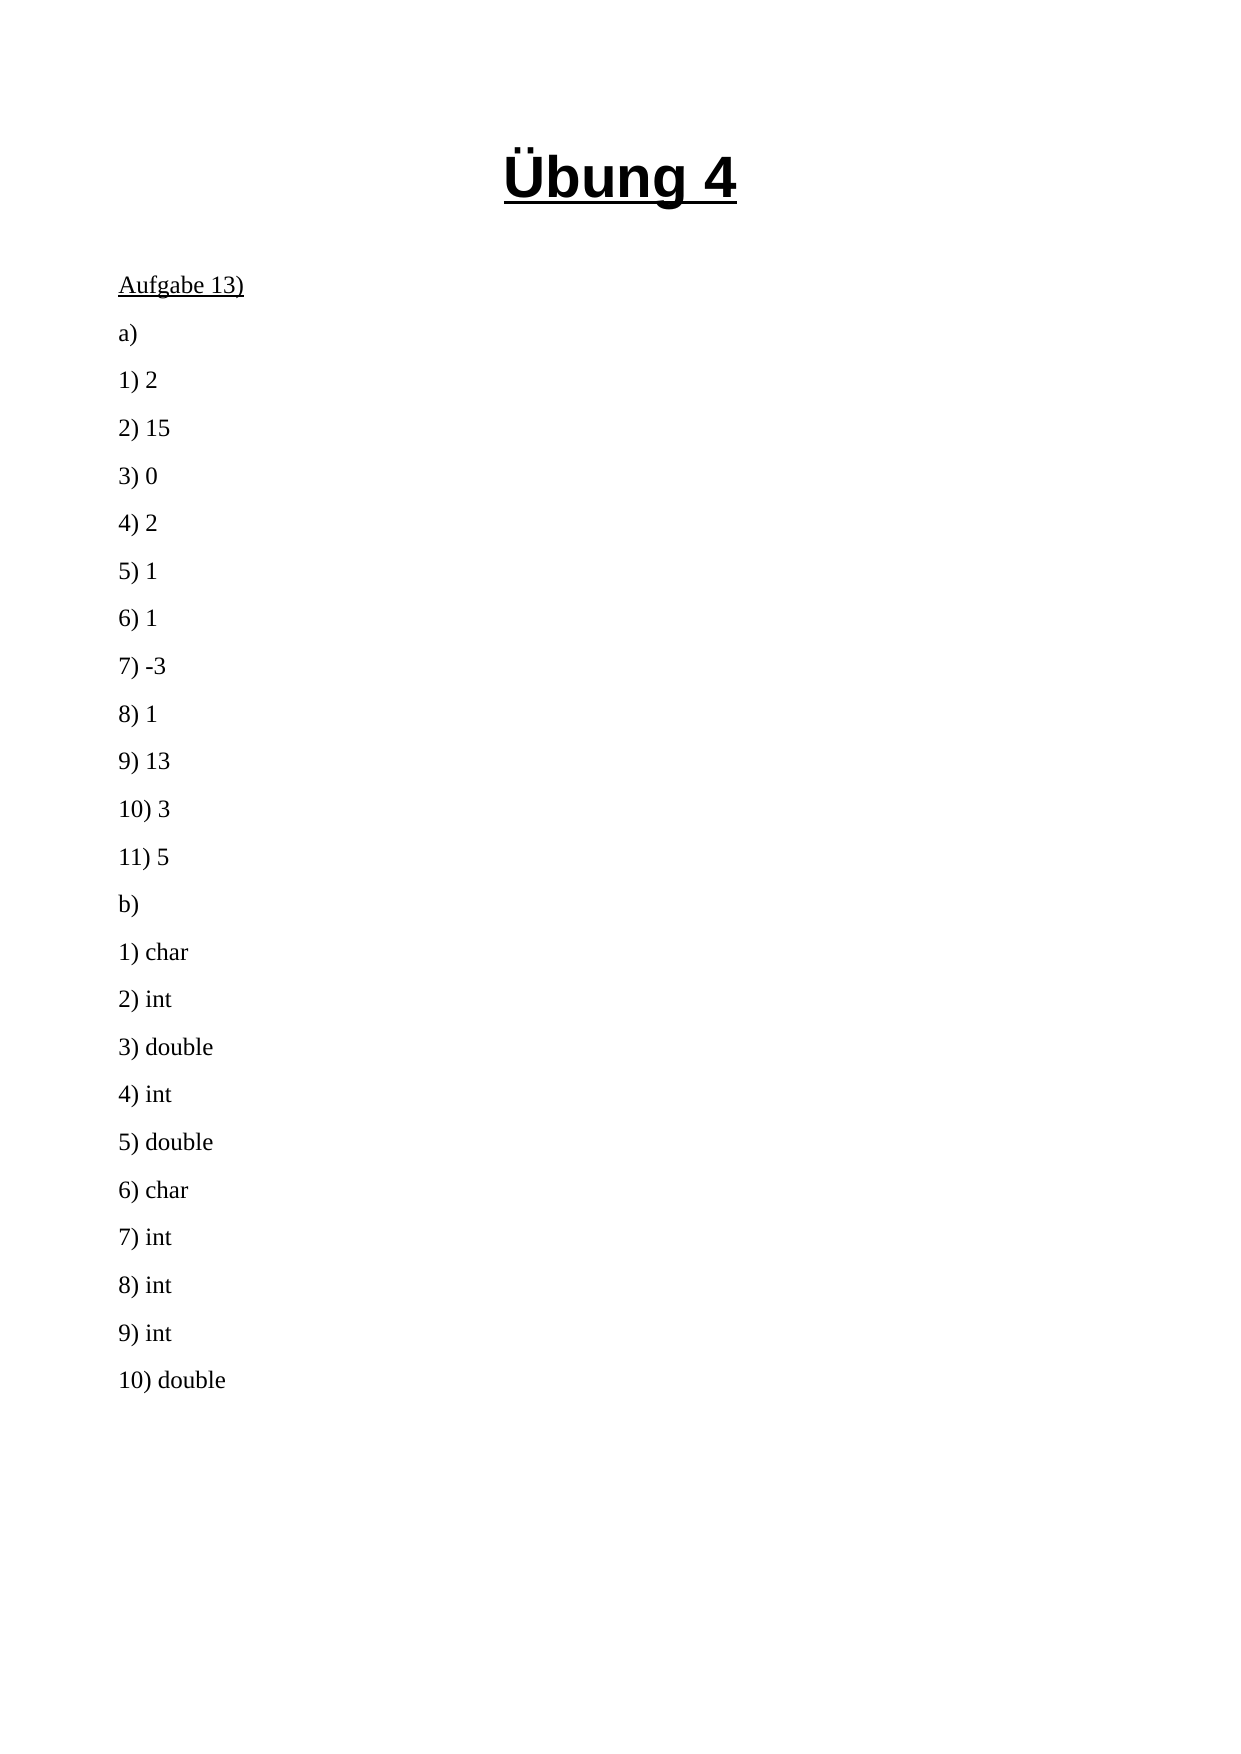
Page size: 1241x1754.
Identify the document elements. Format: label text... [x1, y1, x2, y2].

text 5) double [118, 1127, 1122, 1156]
text 4) 2 [118, 508, 1122, 537]
text 1) char [118, 937, 1122, 966]
title Übung 4 [118, 143, 1122, 210]
text 8) 1 [118, 699, 1122, 727]
text 3) double [118, 1032, 1122, 1061]
text 11) 5 [118, 842, 1122, 870]
text a) [118, 318, 1122, 347]
text 2) 15 [118, 413, 1122, 442]
text 4) int [118, 1079, 1122, 1108]
text 6) 1 [118, 603, 1122, 632]
text 5) 1 [118, 556, 1122, 585]
text 8) int [118, 1270, 1122, 1299]
text 3) 0 [118, 461, 1122, 489]
text 9) int [118, 1318, 1122, 1346]
text Aufgabe 13) [118, 270, 1122, 299]
text 10) double [118, 1365, 1122, 1394]
text 7) int [118, 1222, 1122, 1251]
text b) [118, 889, 1122, 918]
text 9) 13 [118, 746, 1122, 775]
text 2) int [118, 984, 1122, 1013]
text 7) -3 [118, 651, 1122, 680]
text 10) 3 [118, 794, 1122, 823]
text 6) char [118, 1175, 1122, 1203]
text 1) 2 [118, 366, 1122, 394]
